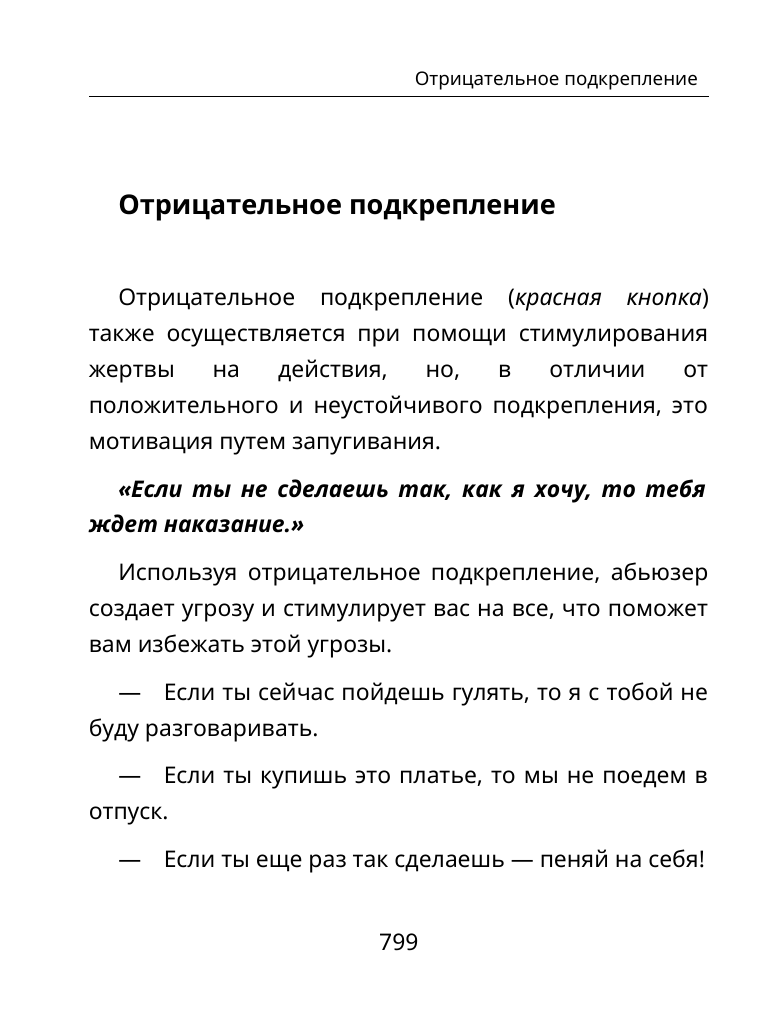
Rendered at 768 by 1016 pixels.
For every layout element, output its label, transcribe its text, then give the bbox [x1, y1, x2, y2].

text Отрицательное подкрепление (красная кнопка) также осуществляется при помощи стимулирования жертвы на действия, но, в отличии от положительного и неустойчивого подкрепления, это мотивация путем запугивания. [88, 281, 709, 456]
list Если ты сейчас пойдешь гулять, то я с тобой не буду разговаривать. [88, 676, 709, 743]
subtitle Отрицательное подкрепление [88, 185, 709, 222]
text «Если ты не сделаешь так, как я хочу, то тебя ждет наказание.» [88, 472, 709, 540]
list Если ты купишь это платье, то мы не поедем в отпуск. [88, 759, 709, 827]
text Используя отрицательное подкрепление, абьюзер создает угрозу и стимулирует вас на все, что поможет вам избежать этой угрозы. [88, 556, 709, 659]
list Если ты еще раз так сделаешь — пеняй на себя! [88, 843, 709, 874]
